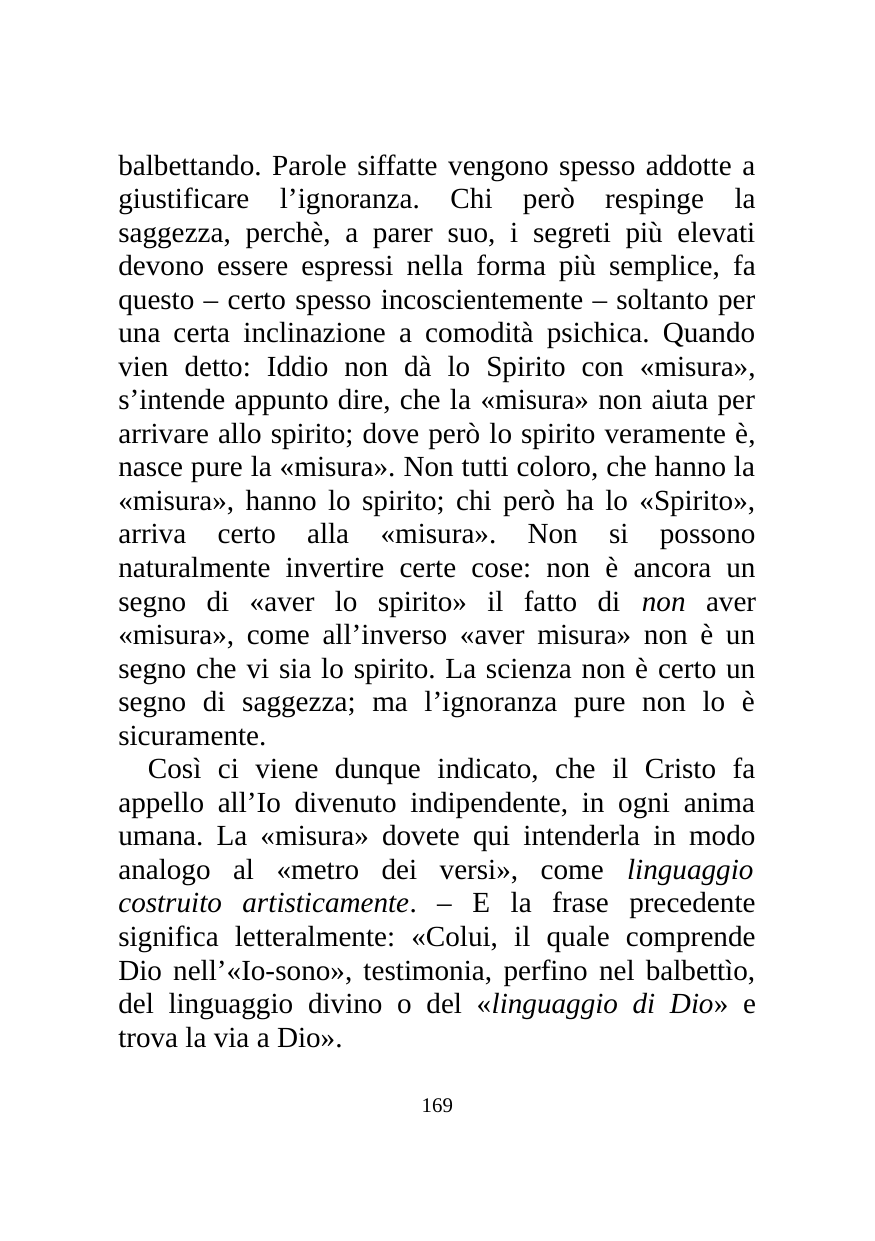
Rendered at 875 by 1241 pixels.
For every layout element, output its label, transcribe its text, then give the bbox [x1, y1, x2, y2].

text Così ci viene dunque indicato, che il Cristo fa appello all’Io divenuto indipendente, in ogni anima umana. La «misura» dovete qui intenderla in modo analogo al «metro dei versi», come linguaggio costruito artisticamente. – E la frase precedente significa letteralmente: «Colui, il quale comprende Dio nell’«Io-sono», testimonia, perfino nel balbettìo, del linguaggio divino o del «linguaggio di Dio» e trova la via a Dio». [118, 751, 756, 1053]
text balbettando. Parole siffatte vengono spesso addotte a giustificare l’ignoranza. Chi però respinge la saggezza, perchè, a parer suo, i segreti più elevati devono essere espressi nella forma più semplice, fa questo – certo spesso incoscientemente – soltanto per una certa inclinazione a comodità psichica. Quando vien detto: Iddio non dà lo Spirito con «misura», s’intende appunto dire, che la «misura» non aiuta per arrivare allo spirito; dove però lo spirito veramente è, nasce pure la «misura». Non tutti coloro, che hanno la «misura», hanno lo spirito; chi però ha lo «Spirito», arriva certo alla «misura». Non si possono naturalmente invertire certe cose: non è ancora un segno di «aver lo spirito» il fatto di non aver «misura», come all’inverso «aver misura» non è un segno che vi sia lo spirito. La scienza non è certo un segno di saggezza; ma l’ignoranza pure non lo è sicuramente. [118, 148, 756, 751]
